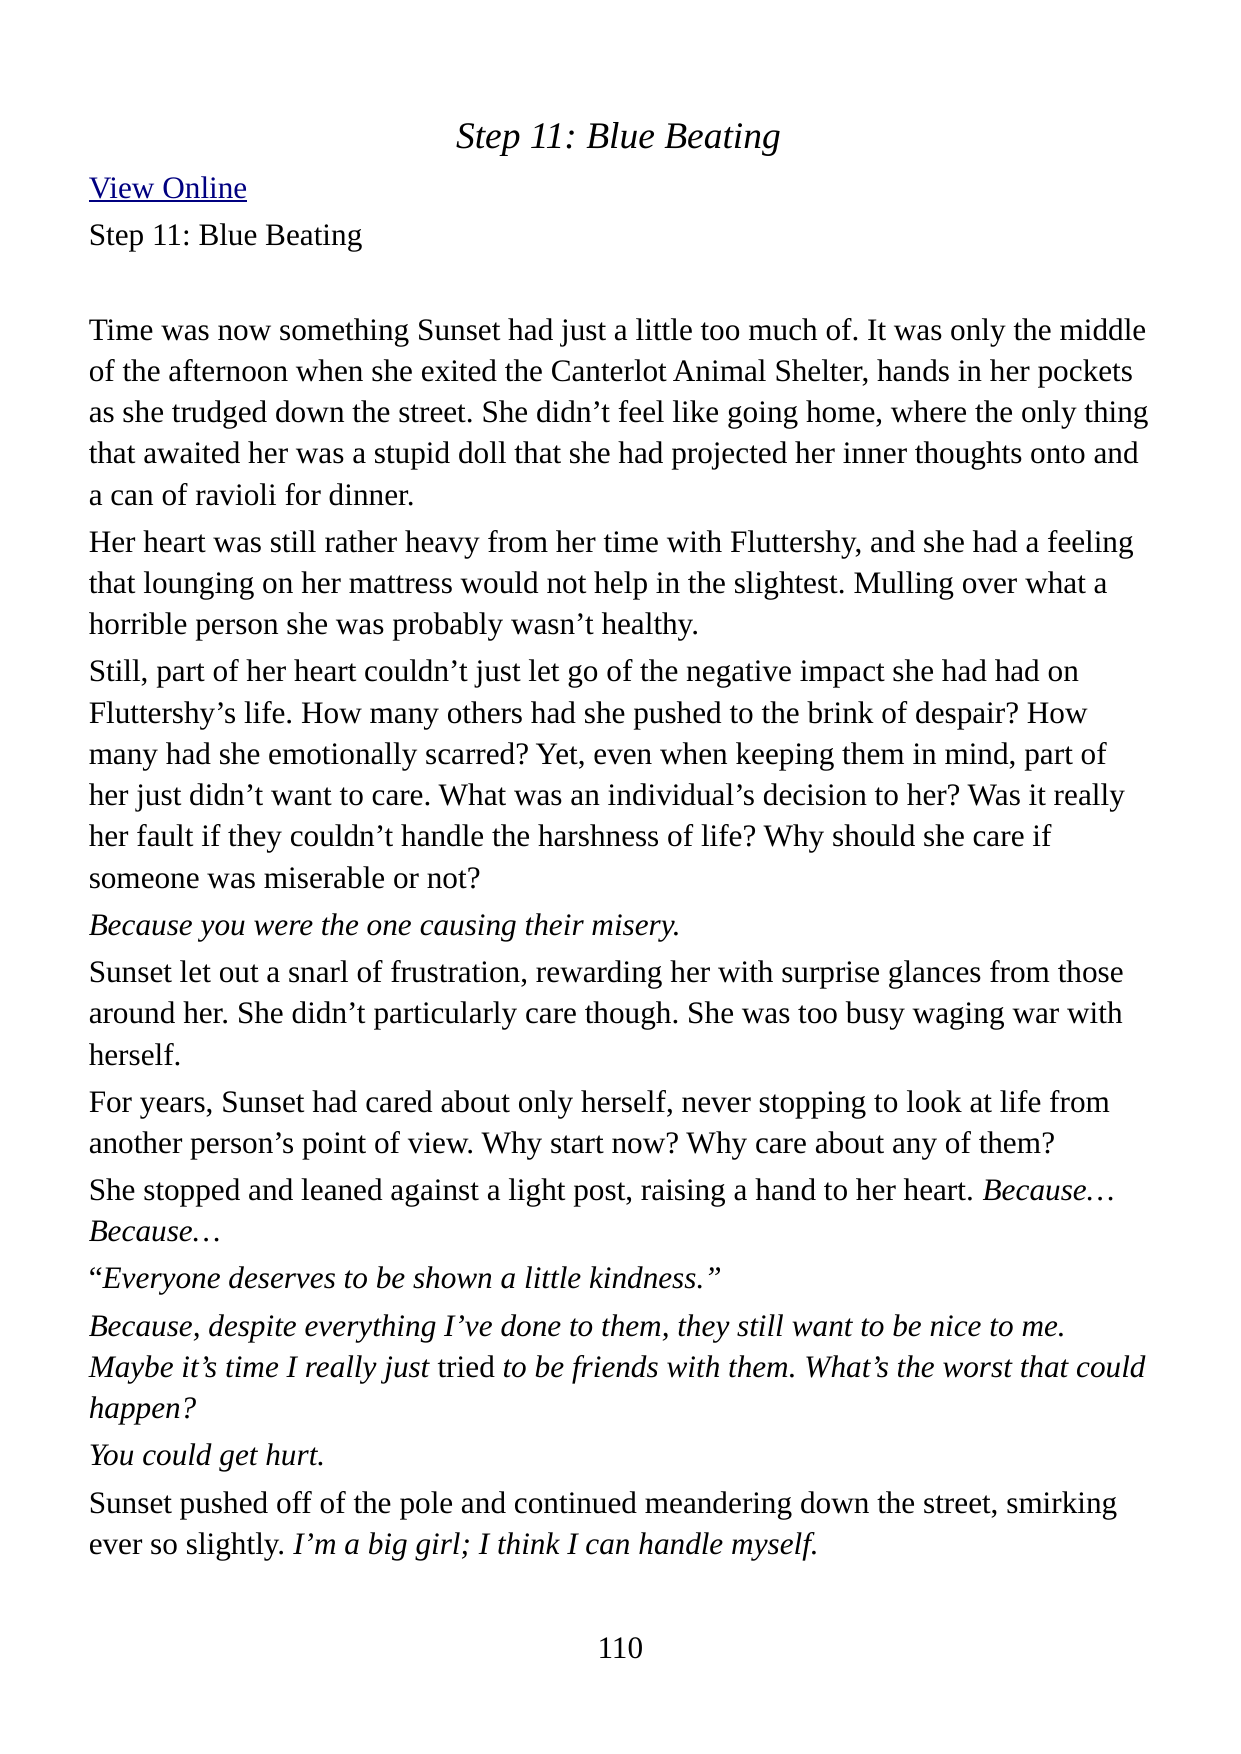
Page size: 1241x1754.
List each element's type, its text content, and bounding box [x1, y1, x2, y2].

text Her heart was still rather heavy from her time with Fluttershy, and she had a feeling that lounging on her mattress would not help in the slightest. Mulling over what a horrible person she was probably wasn’t healthy. [88, 523, 1152, 641]
text Step 11: Blue Beating [88, 216, 1152, 252]
text Sunset let out a snarl of frustration, rewarding her with surprise glances from those around her. She didn’t particularly care though. She was too busy waging war with herself. [88, 953, 1152, 1072]
text Time was now something Sunset had just a little too much of. It was only the middle of the afternoon when she exited the Canterlot Animal Shelter, hands in her pockets as she trudged down the street. She didn’t feel like going home, where the only thing that awaited her was a stupid doll that she had projected her inner thoughts onto and a can of ravioli for dinner. [88, 311, 1152, 512]
text She stopped and leaned against a light post, raising a hand to her heart. Because… Because… [88, 1171, 1152, 1248]
text Because you were the one causing their misery. [88, 906, 1152, 942]
text Still, part of her heart couldn’t just let go of the negative impact she had had on Fluttershy’s life. How many others had she pushed to the brink of despair? How many had she emotionally scarred? Yet, even when keeping them in mind, part of her just didn’t want to care. What was an individual’s decision to her? Was it really her fault if they couldn’t handle the harshness of life? Why should she care if someone was miserable or not? [88, 653, 1152, 895]
text You could get hurt. [88, 1437, 1152, 1473]
text “Everyone deserves to be shown a little kindness.” [88, 1260, 1152, 1296]
text Sunset pushed off of the pole and continued meandering down the street, smirking ever so slightly. I’m a big girl; I think I can handle myself. [88, 1484, 1152, 1561]
subtitle Step 11: Blue Beating [88, 113, 1152, 157]
text View Online [88, 169, 1152, 205]
text Because, despite everything I’ve done to them, they still want to be nice to me. Maybe it’s time I really just tried to be friends with them. What’s the worst that could happen? [88, 1307, 1152, 1425]
text For years, Sunset had cared about only herself, never stopping to look at life from another person’s point of view. Why start now? Why care about any of them? [88, 1083, 1152, 1160]
